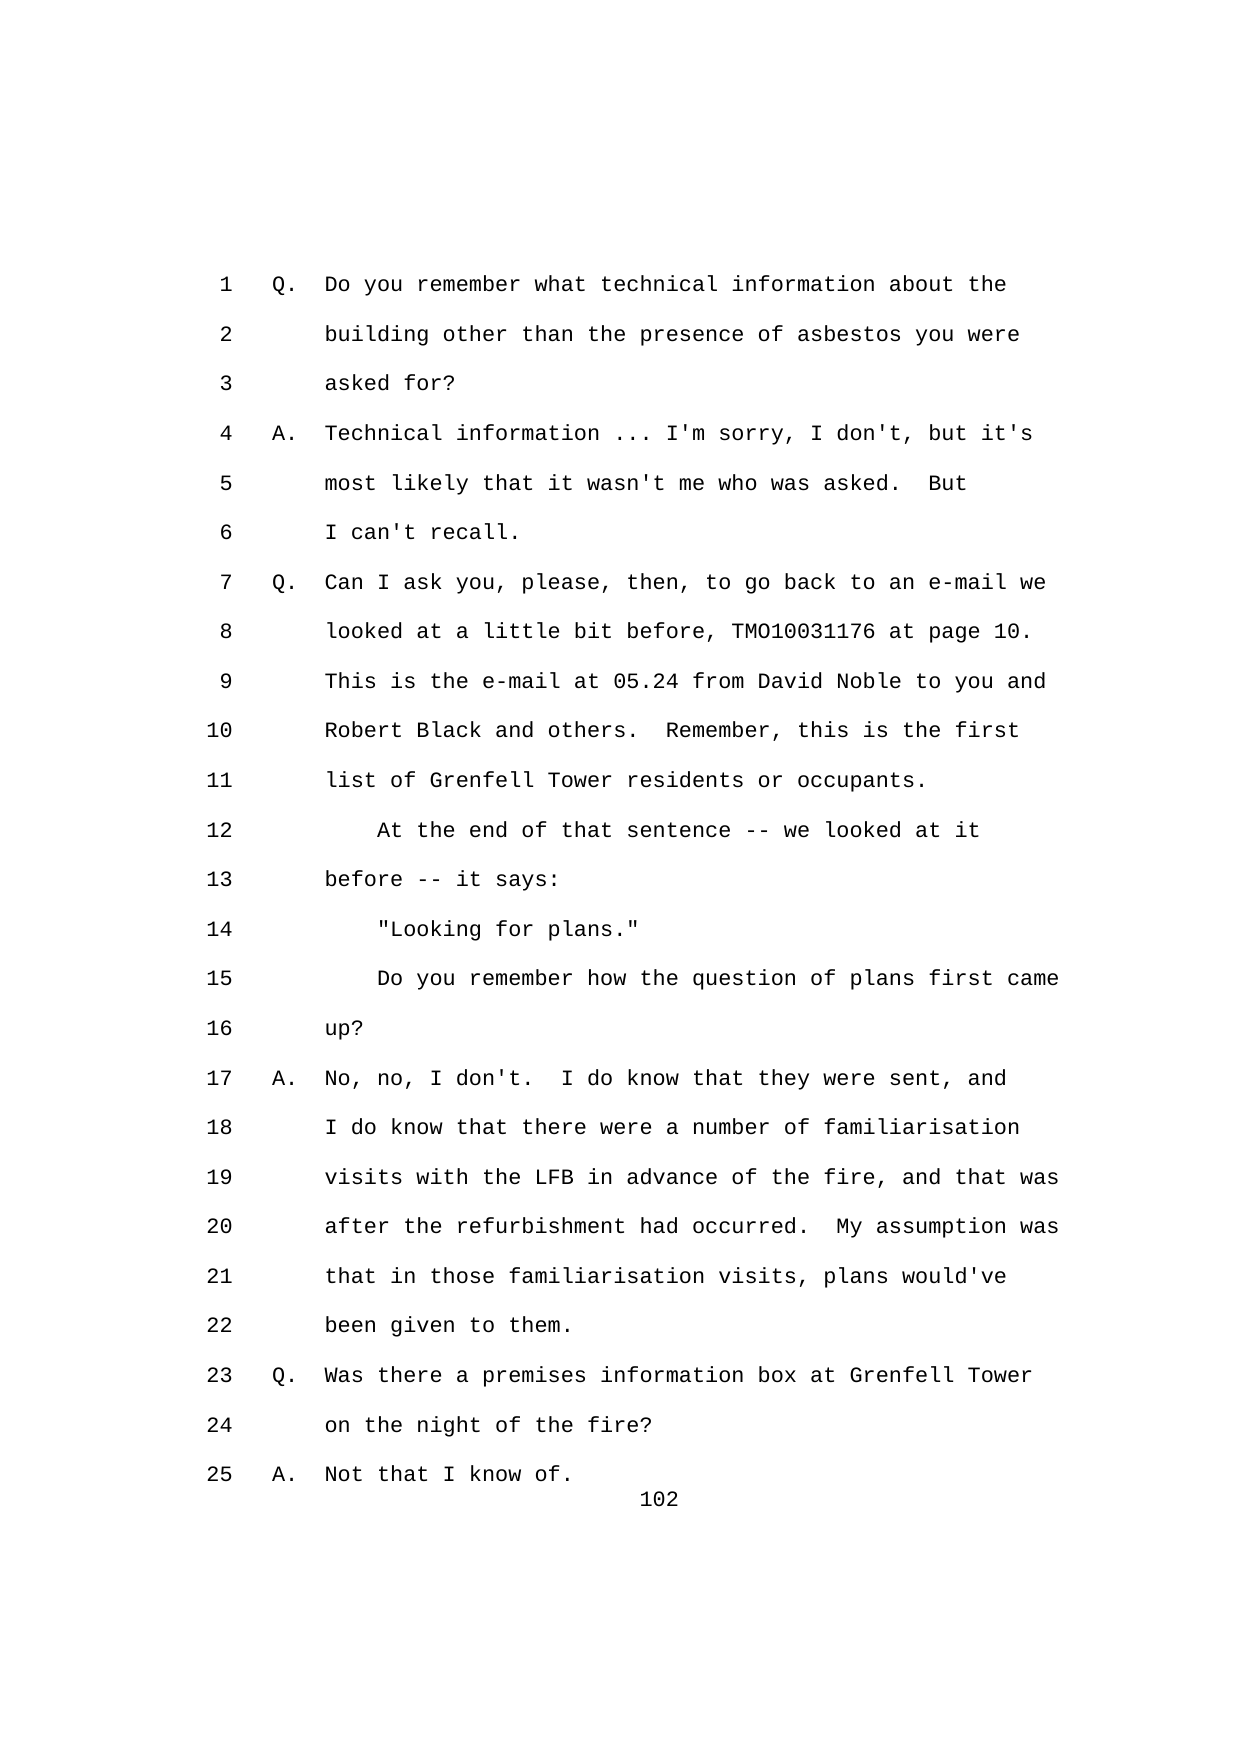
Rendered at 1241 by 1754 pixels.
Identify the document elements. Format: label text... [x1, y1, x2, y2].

text 9 This is the e-mail at 05.24 from David Noble to you and [75, 670, 1165, 695]
text 21 that in those familiarisation visits, plans would've [75, 1265, 1165, 1290]
text 8 looked at a little bit before, TMO10031176 at page 10. [75, 620, 1165, 645]
text 13 before -- it says: [75, 868, 1165, 893]
text 15 Do you remember how the question of plans first came [75, 967, 1165, 992]
text 102 [75, 1488, 1165, 1513]
text 17 A. No, no, I don't. I do know that they were sent, and [75, 1067, 1165, 1091]
text 7 Q. Can I ask you, please, then, to go back to an e-mail we [75, 571, 1165, 596]
text 5 most likely that it wasn't me who was asked. But [75, 472, 1165, 496]
text 22 been given to them. [75, 1314, 1165, 1339]
text 2 building other than the presence of asbestos you were [75, 323, 1165, 348]
text 18 I do know that there were a number of familiarisation [75, 1116, 1165, 1141]
text 20 after the refurbishment had occurred. My assumption was [75, 1215, 1165, 1240]
text 11 list of Grenfell Tower residents or occupants. [75, 769, 1165, 794]
text 24 on the night of the fire? [75, 1414, 1165, 1438]
text 12 At the end of that sentence -- we looked at it [75, 819, 1165, 843]
text 23 Q. Was there a premises information box at Grenfell Tower [75, 1364, 1165, 1389]
text 6 I can't recall. [75, 521, 1165, 546]
text 25 A. Not that I know of. [75, 1463, 1165, 1488]
text 4 A. Technical information ... I'm sorry, I don't, but it's [75, 422, 1165, 447]
text 1 Q. Do you remember what technical information about the [75, 273, 1165, 298]
text 14 "Looking for plans." [75, 918, 1165, 943]
text 10 Robert Black and others. Remember, this is the first [75, 719, 1165, 744]
text 19 visits with the LFB in advance of the fire, and that was [75, 1166, 1165, 1191]
text 3 asked for? [75, 372, 1165, 397]
text 16 up? [75, 1017, 1165, 1042]
